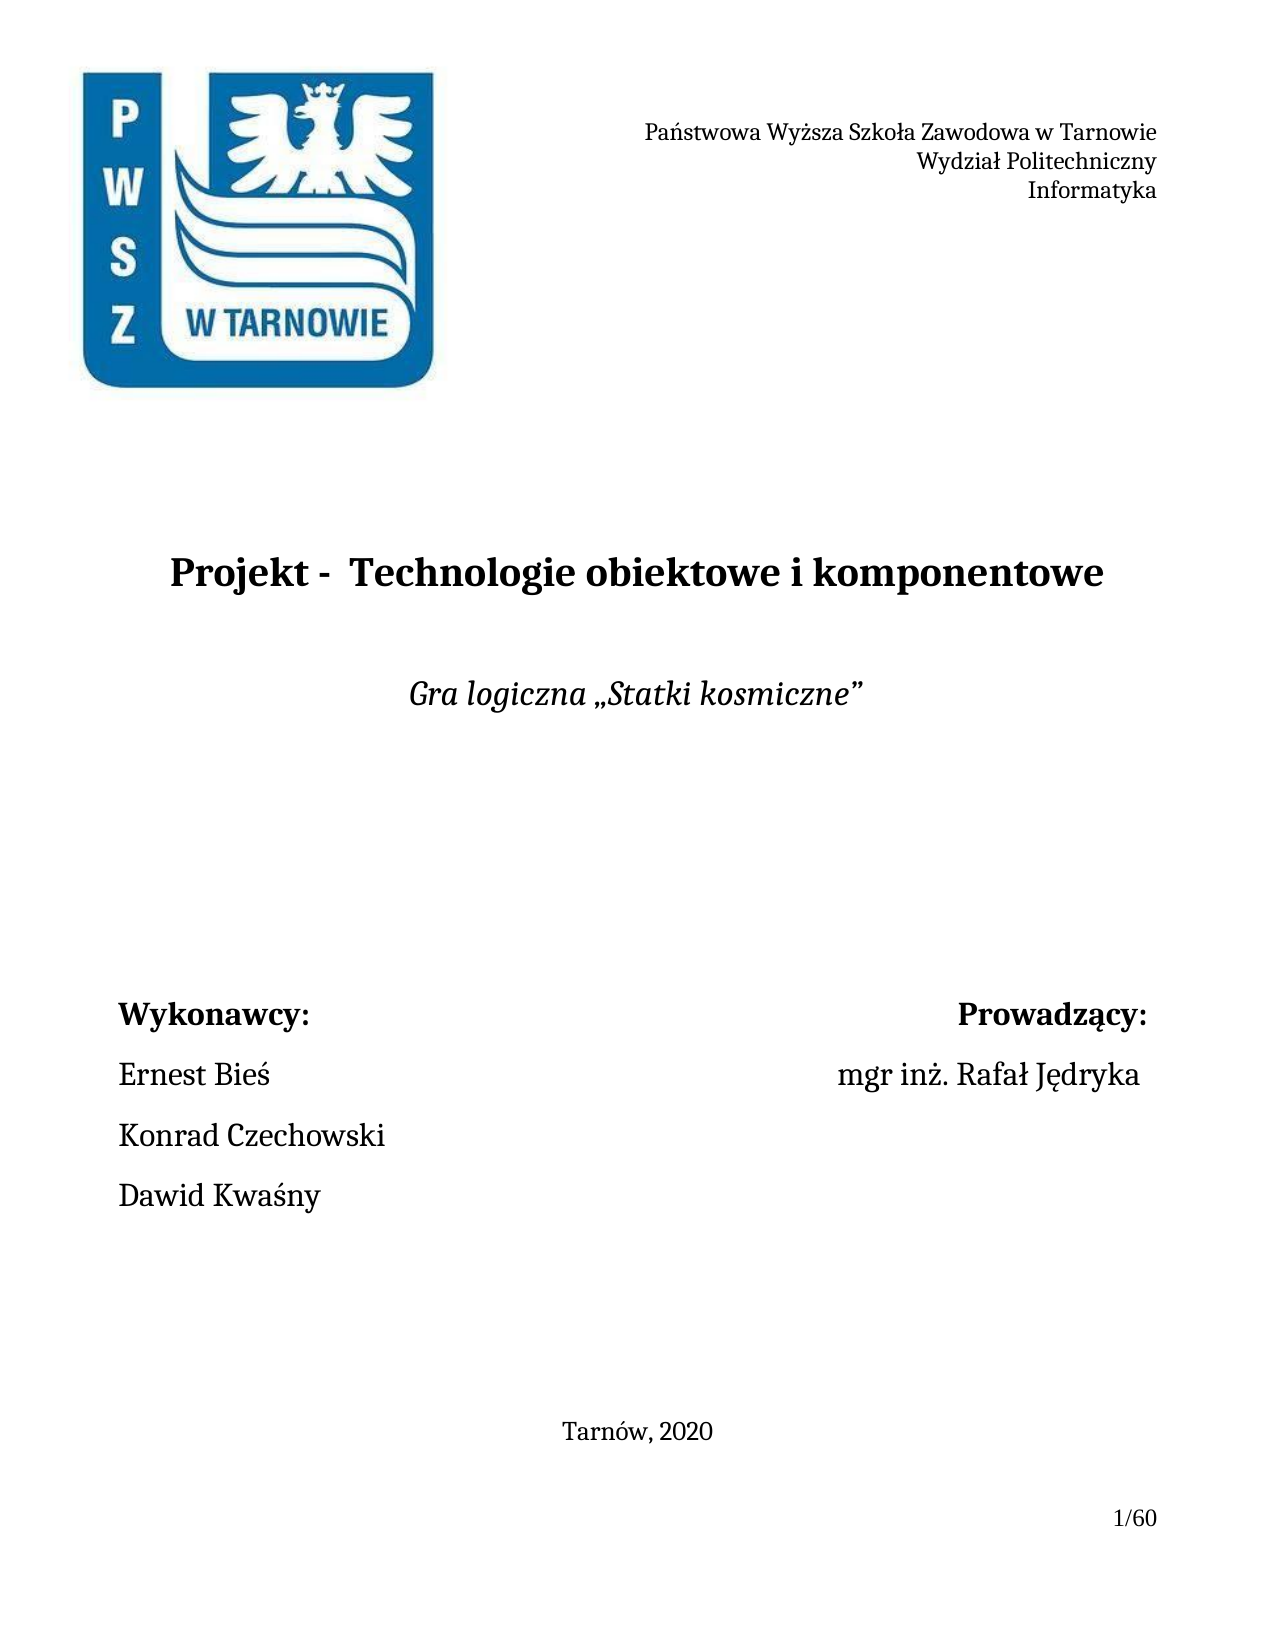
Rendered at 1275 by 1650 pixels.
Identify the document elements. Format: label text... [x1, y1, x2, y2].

picture [48, 47, 468, 415]
text Konrad Czechowski [118, 1116, 1157, 1154]
text Projekt - Technologie obiektowe i komponentowe [118, 549, 1157, 597]
text Wydział Politechniczny [468, 147, 1157, 176]
text Tarnów, 2020 [118, 1416, 1157, 1447]
text Dawid Kwaśny [118, 1177, 1157, 1215]
text Informatyka [468, 176, 1157, 204]
text Gra logiczna „Statki kosmiczne” [118, 674, 1157, 715]
text Ernest Bieś mgr inż. Rafał Jędryka [118, 1056, 1157, 1094]
text Państwowa Wyższa Szkoła Zawodowa w Tarnowie [468, 118, 1157, 147]
text Wykonawcy: Prowadzący: [118, 995, 1157, 1033]
